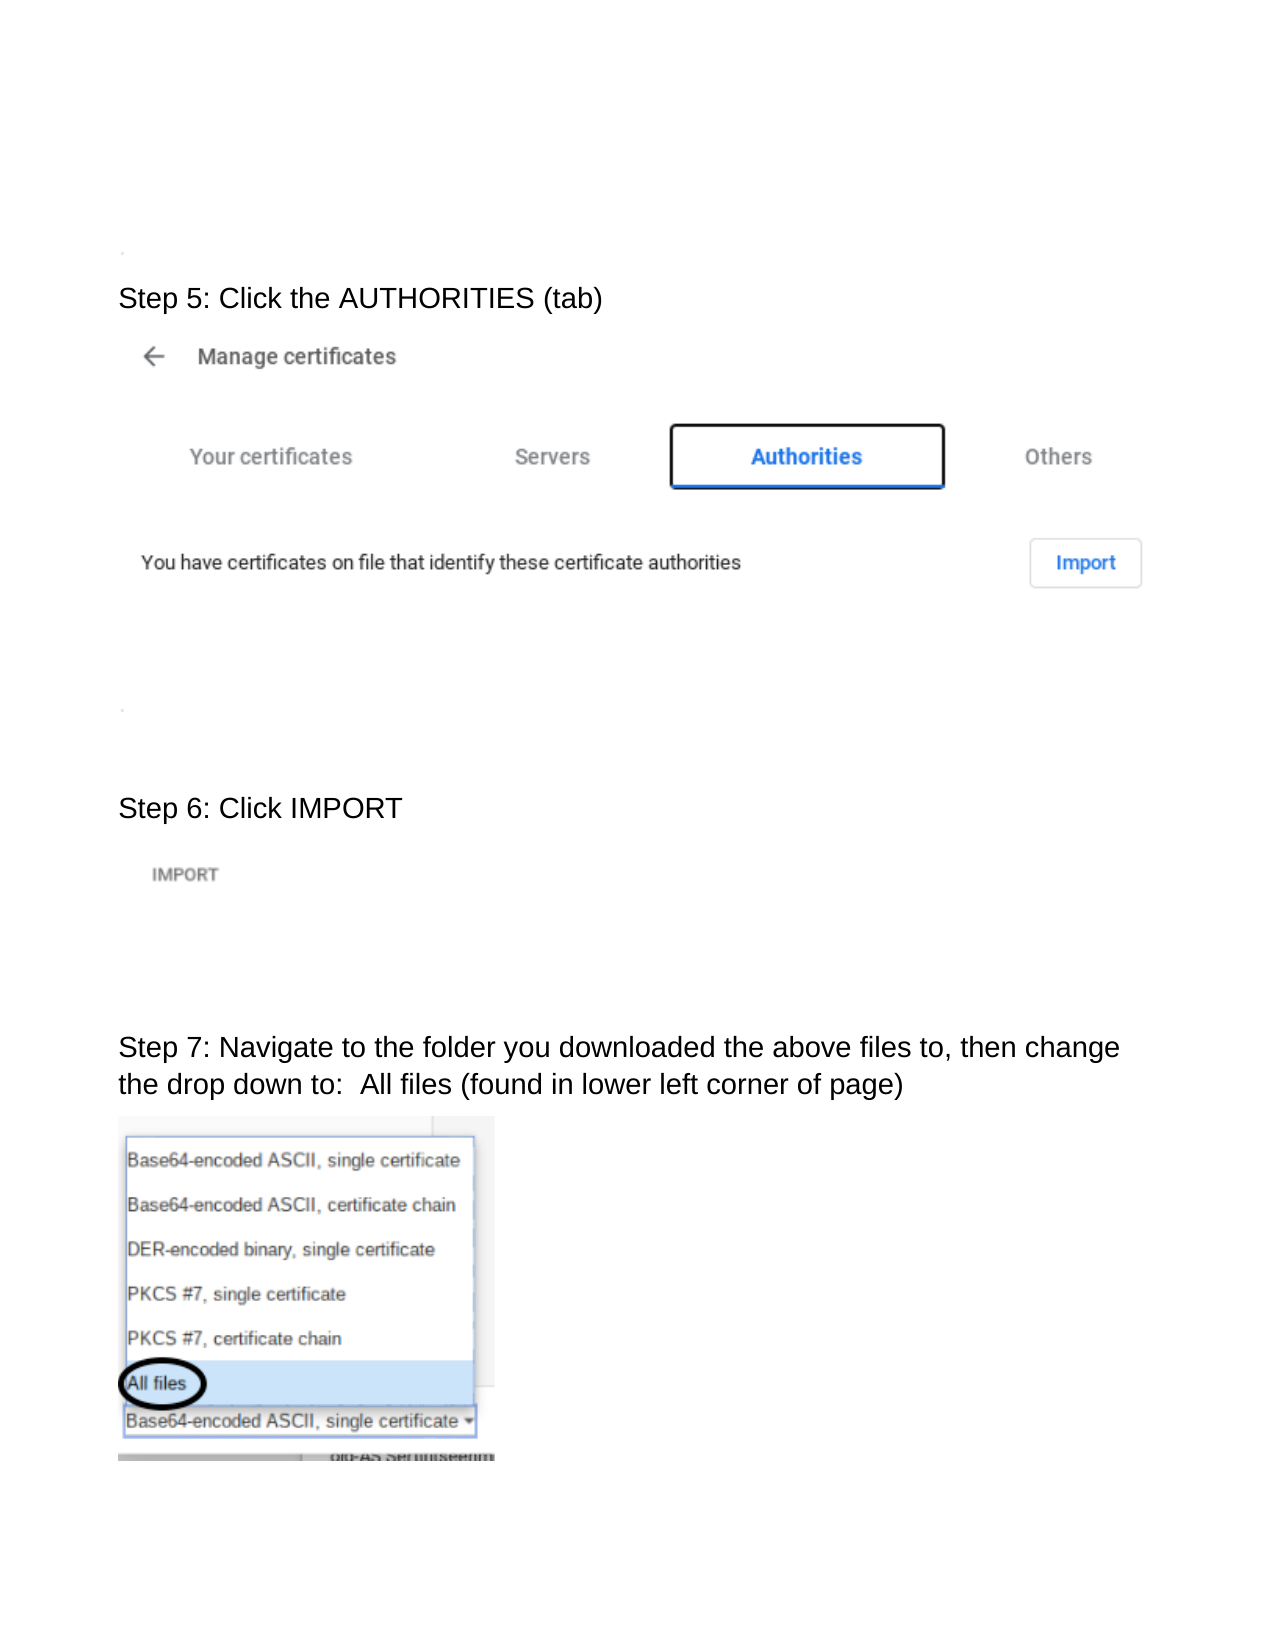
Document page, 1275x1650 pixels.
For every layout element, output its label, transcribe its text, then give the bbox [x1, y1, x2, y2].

picture [118, 840, 253, 904]
text Step 5: Click the AUTHORITIES (tab) [118, 277, 1157, 315]
text Step 7: Navigate to the folder you downloaded the above files to, then change the drop down to: All files (found in lower left corner of page) [118, 1026, 1157, 1101]
text . [118, 681, 1157, 718]
picture [118, 1116, 495, 1461]
text . [118, 224, 1157, 262]
text Step 6: Click IMPORT [118, 787, 1157, 824]
picture [118, 330, 1169, 612]
